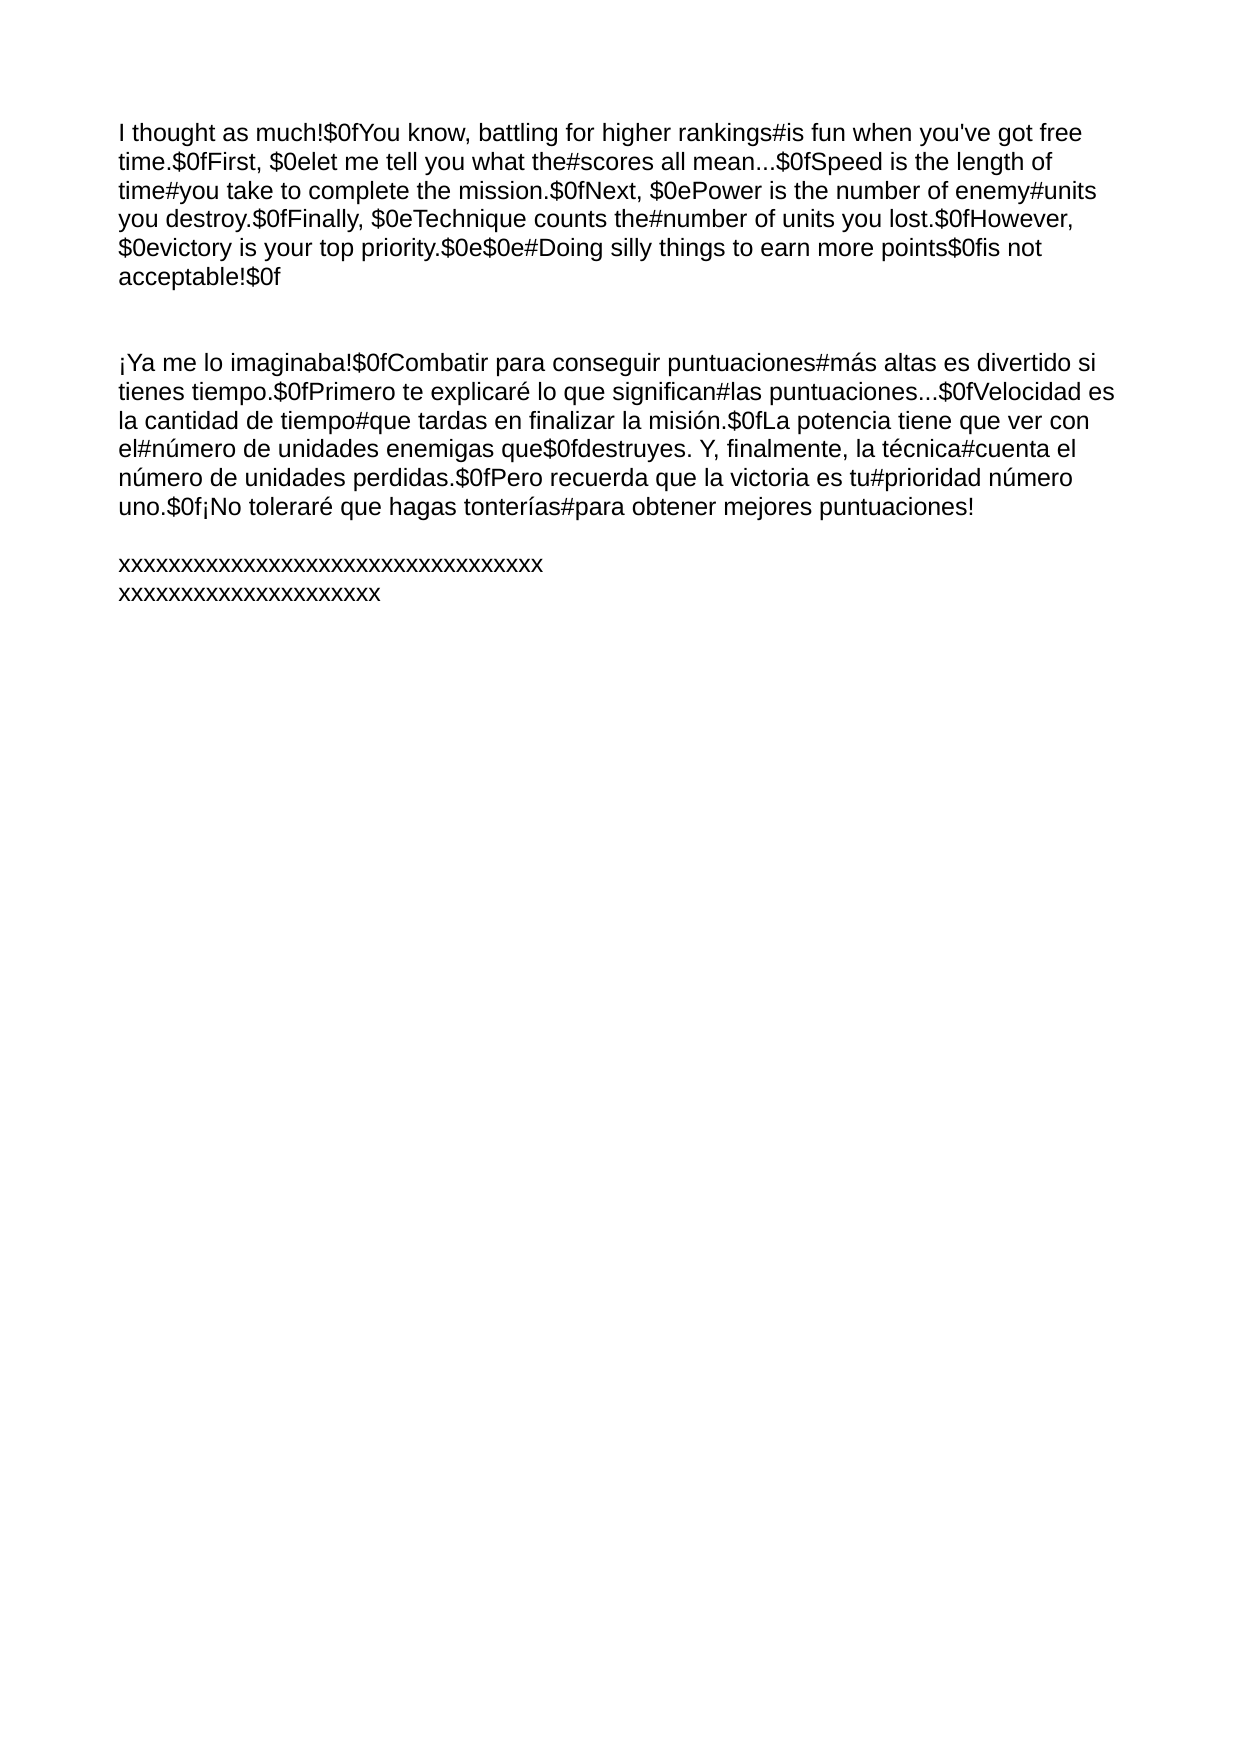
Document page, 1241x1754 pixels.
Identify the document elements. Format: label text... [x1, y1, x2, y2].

text xxxxxxxxxxxxxxxxxxxxx [118, 578, 1122, 607]
text xxxxxxxxxxxxxxxxxxxxxxxxxxxxxxxxxx [118, 549, 1122, 578]
text ¡Ya me lo imaginaba!$0fCombatir para conseguir puntuaciones#más altas es divertido si tienes tiempo.$0fPrimero te explicaré lo que significan#las puntuaciones...$0fVelocidad es la cantidad de tiempo#que tardas en finalizar la misión.$0fLa potencia tiene que ver con el#número de unidades enemigas que$0fdestruyes. Y, finalmente, la técnica#cuenta el número de unidades perdidas.$0fPero recuerda que la victoria es tu#prioridad número uno.$0f¡No toleraré que hagas tonterías#para obtener mejores puntuaciones! [118, 348, 1122, 521]
text I thought as much!$0fYou know, battling for higher rankings#is fun when you've got free time.$0fFirst, $0elet me tell you what the#scores all mean...$0fSpeed is the length of time#you take to complete the mission.$0fNext, $0ePower is the number of enemy#units you destroy.$0fFinally, $0eTechnique counts the#number of units you lost.$0fHowever, $0evictory is your top priority.$0e$0e#Doing silly things to earn more points$0fis not acceptable!$0f [118, 118, 1122, 291]
